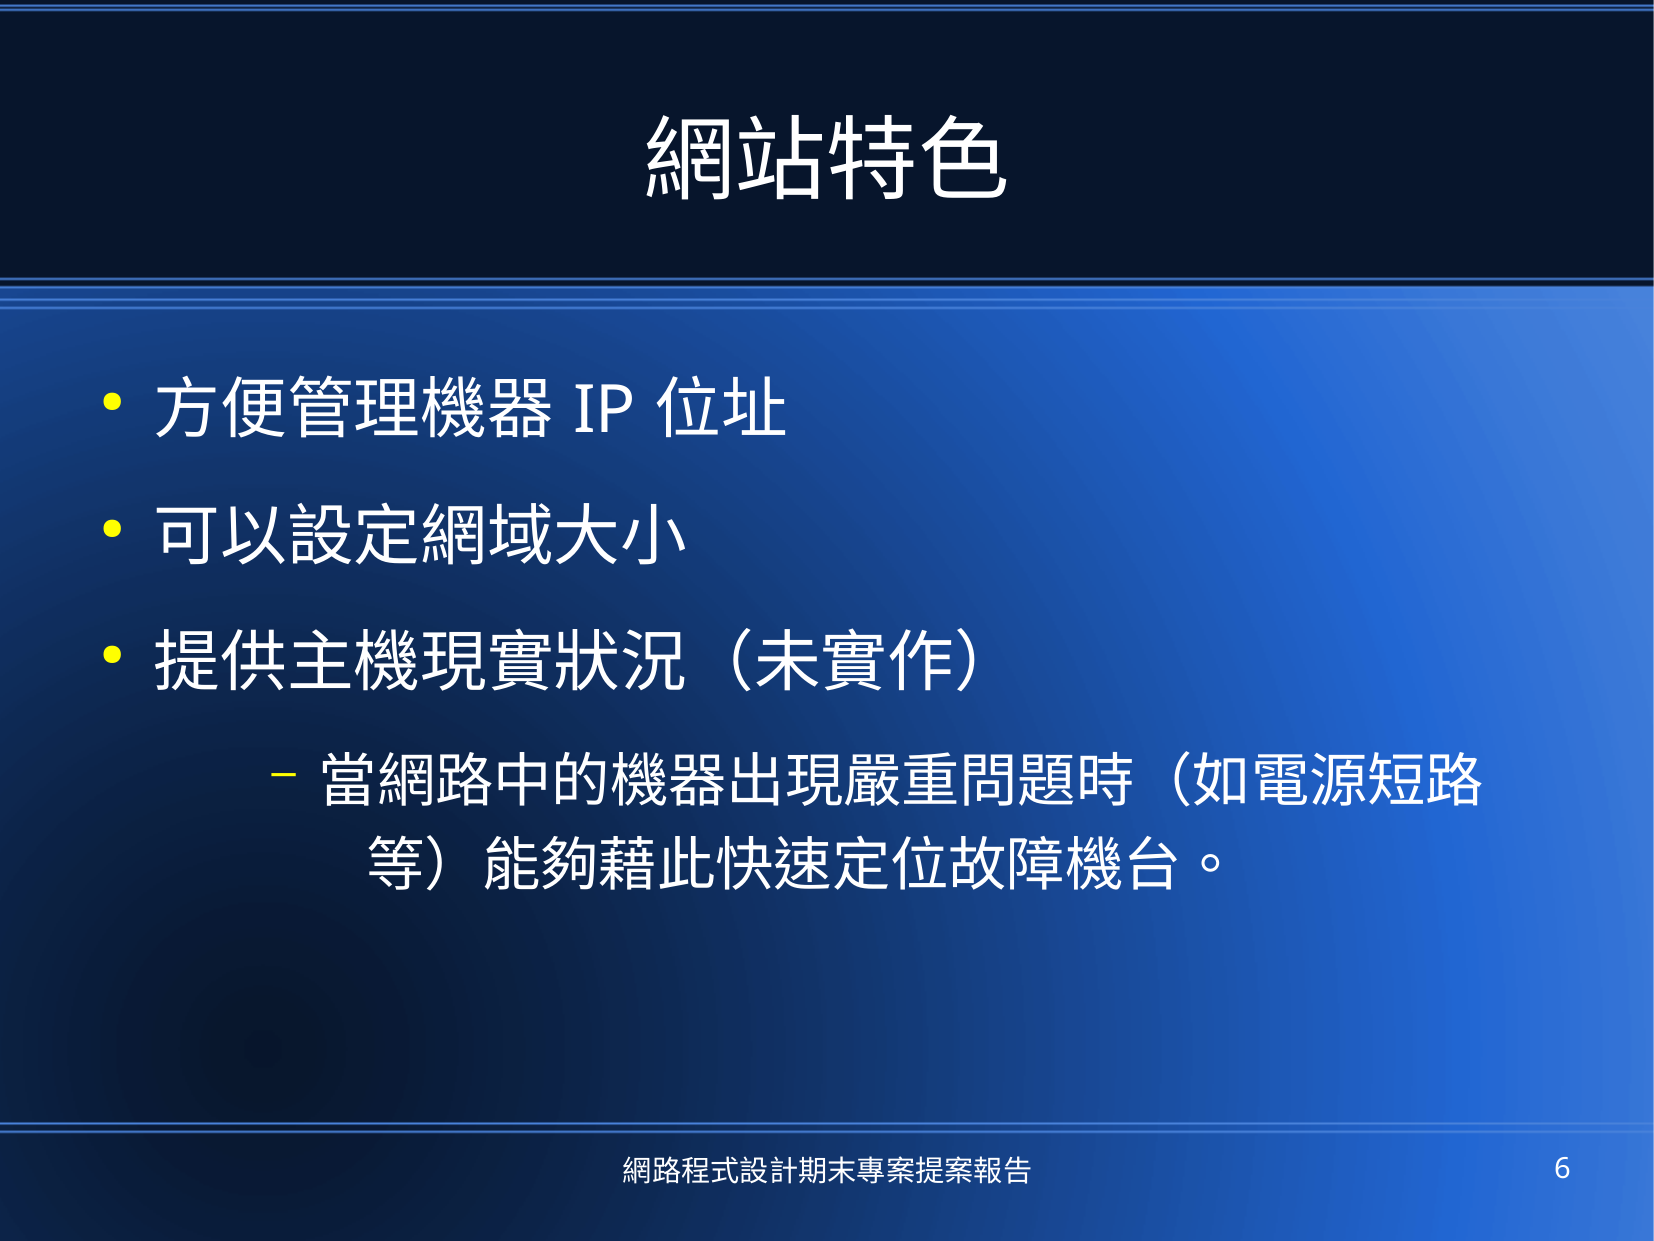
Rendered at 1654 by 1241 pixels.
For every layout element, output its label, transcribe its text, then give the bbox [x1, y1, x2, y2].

picture [0, 0, 1654, 1241]
list 方便管理機器IP位址 可以設定網域大小 提供主機現實狀況（未實作） 當網路中的機器出現嚴重問題時（如電源短路等）能夠藉此快速定位故障機台。 [82, 355, 1571, 871]
title 網站特色 [82, 49, 1571, 257]
